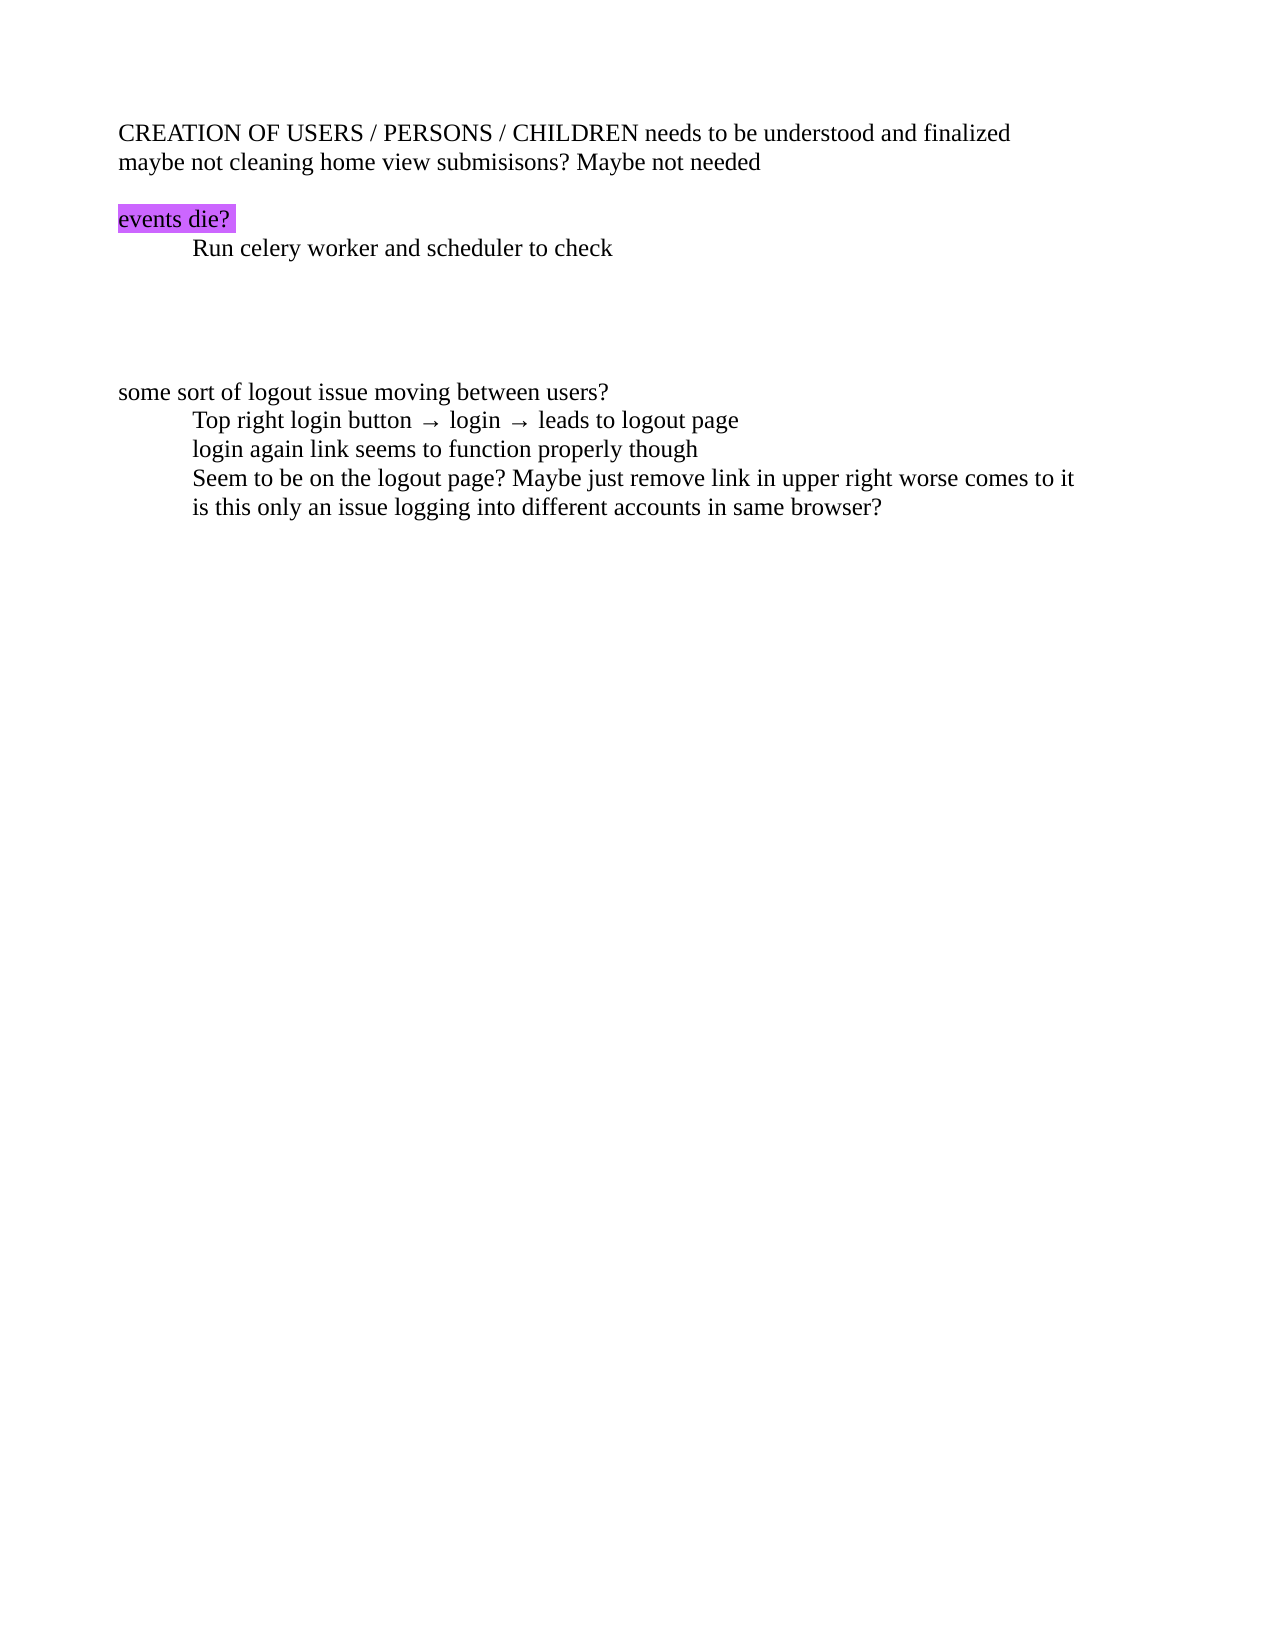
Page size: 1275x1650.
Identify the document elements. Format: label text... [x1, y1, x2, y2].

text maybe not cleaning home view submisisons? Maybe not needed [118, 147, 1157, 176]
text Top right login button → login → leads to logout page [118, 406, 1157, 434]
text CREATION OF USERS / PERSONS / CHILDREN needs to be understood and finalized [118, 118, 1157, 147]
text Seem to be on the logout page? Maybe just remove link in upper right worse comes to it [118, 463, 1157, 492]
text login again link seems to function properly though [118, 434, 1157, 463]
text Run celery worker and scheduler to check [118, 233, 1157, 262]
text some sort of logout issue moving between users? [118, 377, 1157, 406]
text is this only an issue logging into different accounts in same browser? [118, 492, 1157, 521]
text events die? [118, 204, 1157, 233]
